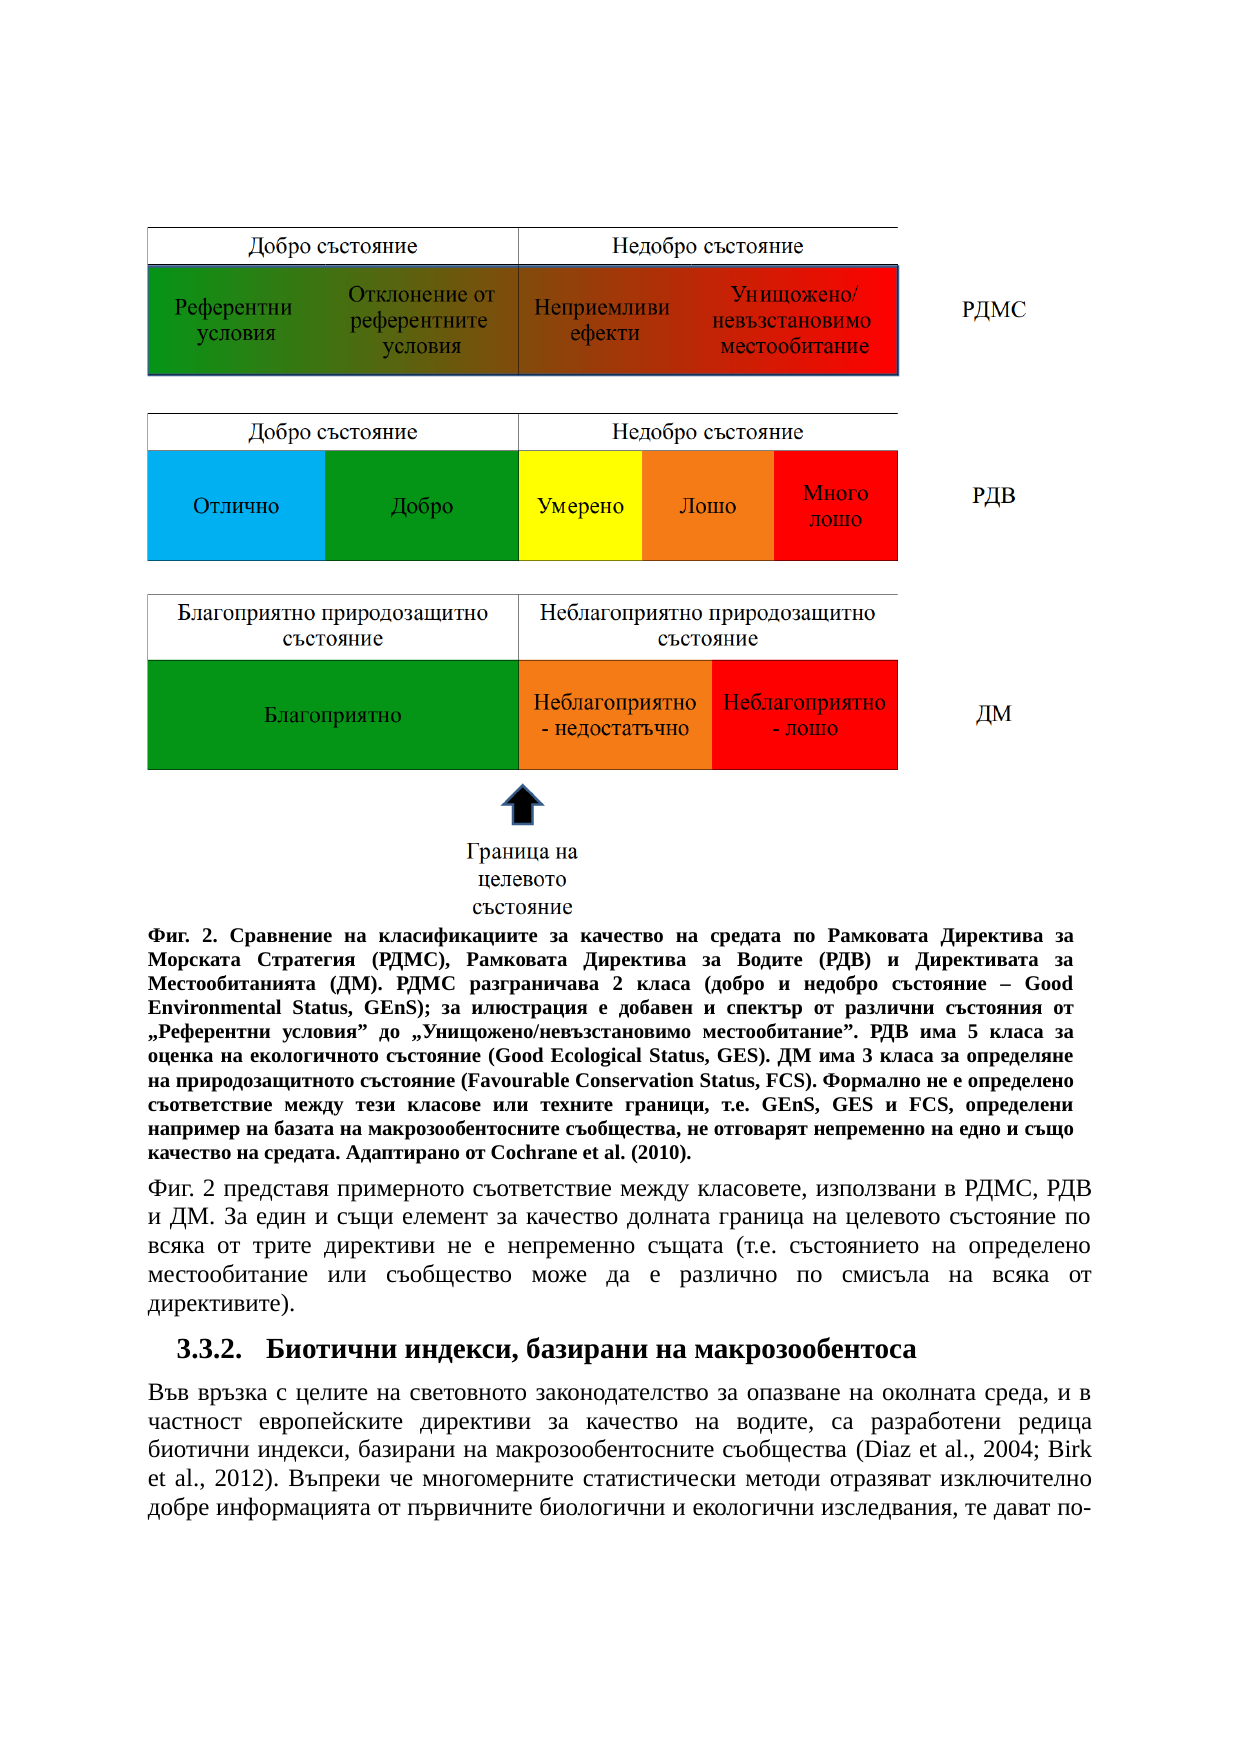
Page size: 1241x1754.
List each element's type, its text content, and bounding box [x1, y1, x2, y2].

text Фиг. 2. Сравнение на класификациите за качество на средата по Рамковата Директива за Морската Стратегия (РДМС), Рамковата Директива за Водите (РДВ) и Директивата за Местообитанията (ДМ). РДМС разграничава 2 класа (добро и недобро състояние – Good Environmental Status, GEnS); за илюстрация е добавен и спектър от различни състояния от „Референтни условия” до „Унищожено/невъзстановимо местообитание”. РДВ има 5 класа за оценка на екологичното състояние (Good Ecological Status, GES). ДМ има 3 класа за определяне на природозащитното състояние (Favourable Conservation Status, FCS). Формално не е определено съответствие между тези класове или техните граници, т.е. GEnS, GES и FCS, определени например на базата на макрозообентосните съобщества, не отговарят непременно на едно и също качество на средата. Адаптирано от Cochrane et al. (2010). [148, 924, 1075, 1164]
picture [147, 227, 1075, 924]
text Фиг. 2 представя примерното съответствие между класовете, използвани в РДМС, РДВ и ДМ. За един и същи елемент за качество долната граница на целевото състояние по всяка от трите директиви не е непременно същата (т.е. състоянието на определено местообитание или съобщество може да е различно по смисъла на всяка от директивите). [148, 1173, 1093, 1316]
text Във връзка с целите на световното законодателство за опазване на околната среда, и в частност европейските директиви за качество на водите, са разработени редица биотични индекси, базирани на макрозообентосните съобщества (Diaz et al., 2004; Birk et al., 2012). Въпреки че многомерните статистически методи отразяват изключително добре информацията от първичните биологични и екологични изследвания, те дават по- [148, 1377, 1093, 1521]
subtitle Биотични индекси, базирани на макрозообентоса [242, 1331, 1093, 1364]
